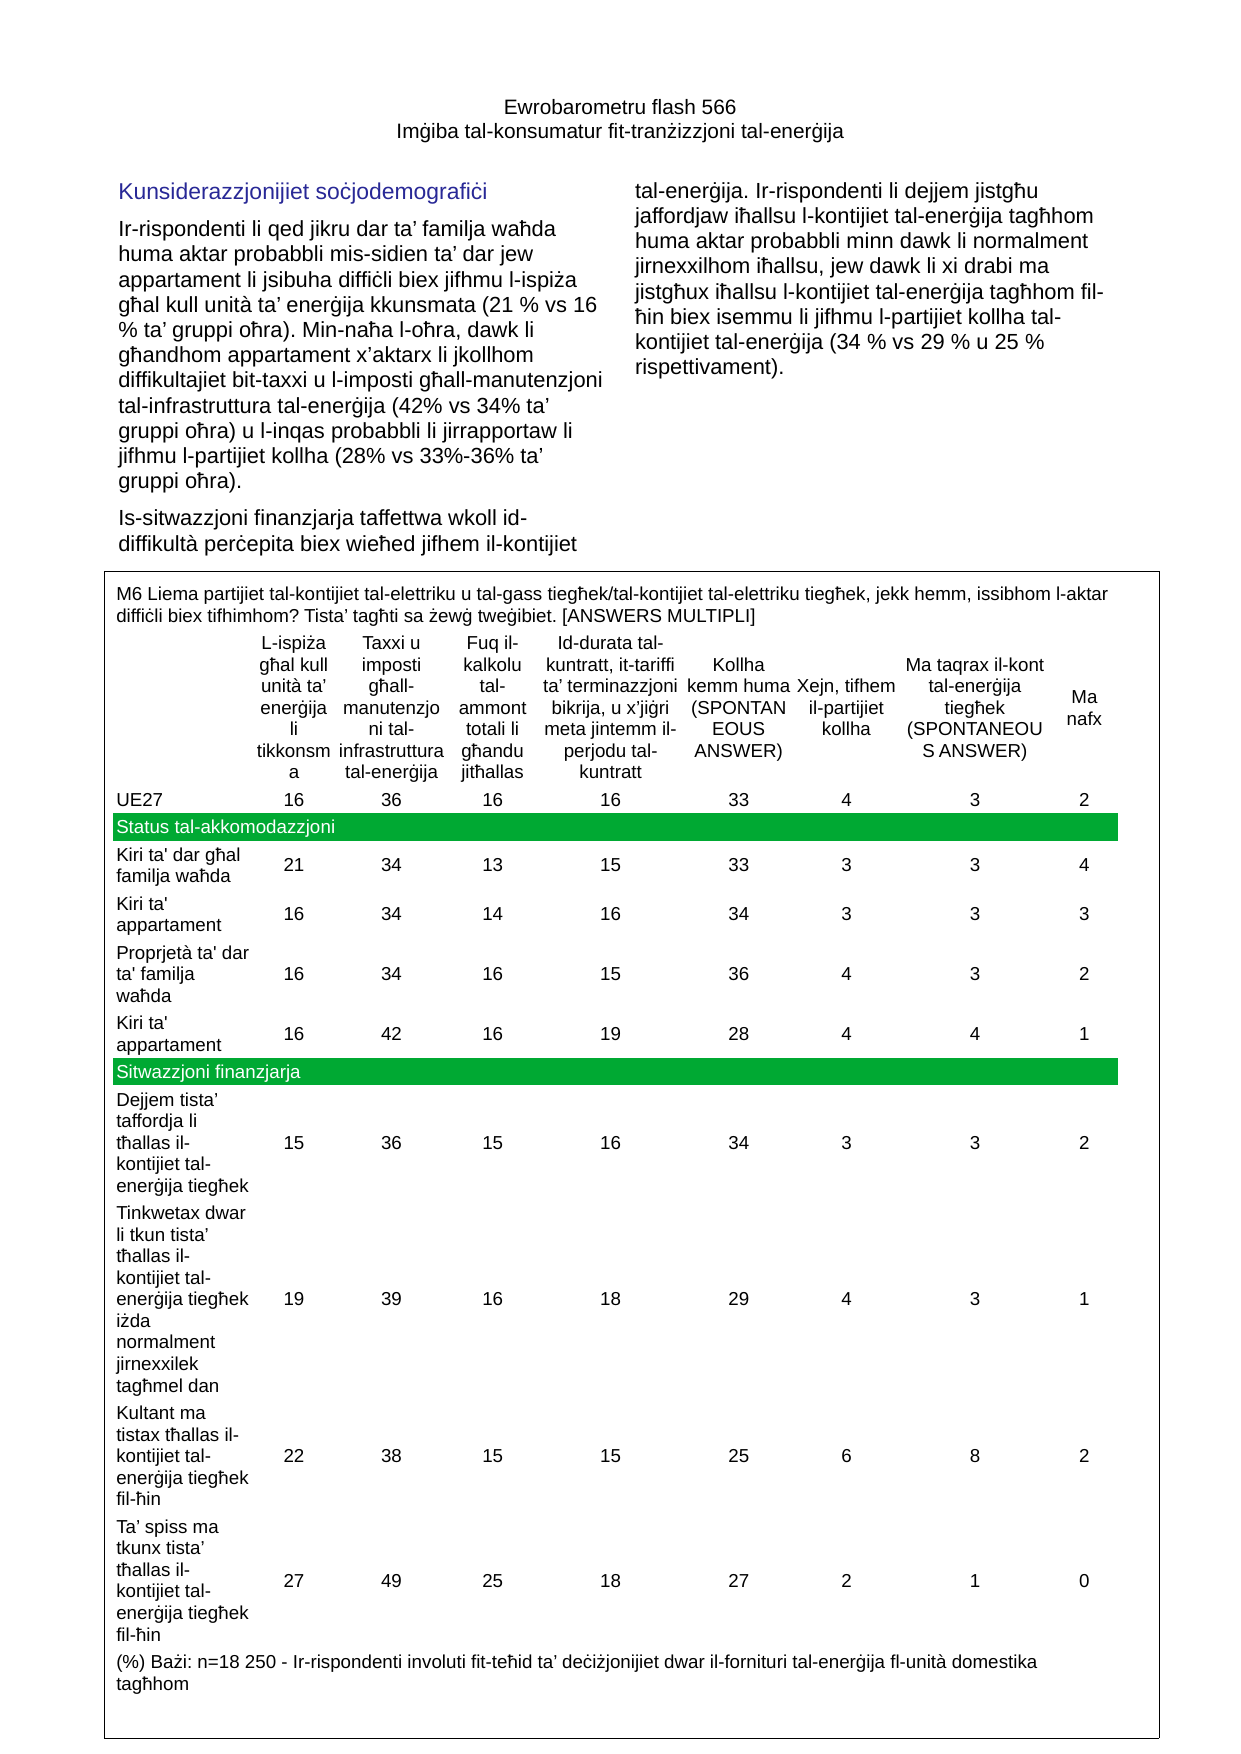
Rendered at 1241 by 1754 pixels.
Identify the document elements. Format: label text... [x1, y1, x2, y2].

table_cell 15 [448, 1399, 537, 1513]
table_cell 34 [684, 890, 793, 938]
table_cell Dejjem tista’ taffordja li tħallas il-kontijiet tal-enerġija tiegħek [113, 1085, 252, 1199]
table_cell Taxxi u imposti għall-manutenzjoni tal-infrastruttura tal-enerġija [335, 629, 447, 786]
table_cell Kiri ta' appartament [113, 1009, 252, 1058]
table_cell 16 [448, 1009, 537, 1058]
table_cell 1 [1050, 1009, 1118, 1058]
table_cell 34 [684, 1085, 793, 1199]
table_cell 16 [537, 890, 683, 938]
table_cell 39 [335, 1199, 447, 1399]
table_cell 4 [794, 939, 899, 1009]
table_cell 16 [448, 939, 537, 1009]
table_cell 42 [335, 1009, 447, 1058]
table_cell Fuq il-kalkolu tal-ammont totali li għandu jitħallas [448, 629, 537, 786]
table_cell 3 [794, 841, 899, 889]
table_cell 22 [252, 1399, 335, 1513]
table_cell 34 [335, 890, 447, 938]
table_cell 2 [1050, 939, 1118, 1009]
table_cell UE27 [113, 786, 252, 813]
text [105, 572, 1159, 1738]
table_cell 15 [537, 841, 683, 889]
table_cell Kollha kemm huma (SPONTANEOUS ANSWER) [684, 629, 793, 786]
table_cell 8 [899, 1399, 1050, 1513]
text Ir-rispondenti li qed jikru dar ta’ familja waħda huma aktar probabbli mis-sidien ta’ dar jew appartament li jsibuha diffiċli biex jifhmu l-ispiża għal kull unità ta’ enerġija kkunsmata (21 % vs 16 % ta’ gruppi oħra). Min-naħa l-oħra, dawk li għandhom appartament x’aktarx li jkollhom diffikultajiet bit-taxxi u l-imposti għall-manutenzjoni tal-infrastruttura tal-enerġija (42% vs 34% ta’ gruppi oħra) u l-inqas probabbli li jirrapportaw li jifhmu l-partijiet kollha (28% vs 33%-36% ta’ gruppi oħra). [118, 216, 605, 493]
table_cell 15 [537, 1399, 683, 1513]
table_cell 16 [537, 1085, 683, 1199]
table_cell Ma nafx [1050, 629, 1118, 786]
table_cell 3 [899, 786, 1050, 813]
table_cell 18 [537, 1199, 683, 1399]
table_cell 3 [899, 1199, 1050, 1399]
table_cell 21 [252, 841, 335, 889]
table_cell 15 [252, 1085, 335, 1199]
table_cell 0 [1050, 1513, 1118, 1648]
table_cell 3 [899, 841, 1050, 889]
table_cell 36 [684, 939, 793, 1009]
table_cell 49 [335, 1513, 447, 1648]
table_cell 1 [1050, 1199, 1118, 1399]
table_cell 2 [1050, 1085, 1118, 1199]
table_cell L-ispiża għal kull unità ta’ enerġija li tikkonsma [252, 629, 335, 786]
table_cell 27 [252, 1513, 335, 1648]
table_cell Ta’ spiss ma tkunx tista’ tħallas il-kontijiet tal-enerġija tiegħek fil-ħin [113, 1513, 252, 1648]
table_cell 28 [684, 1009, 793, 1058]
table_cell 19 [252, 1199, 335, 1399]
table_cell Status tal-akkomodazzjoni [113, 813, 1118, 841]
table_cell 34 [335, 841, 447, 889]
table_cell 3 [899, 890, 1050, 938]
table_cell 16 [448, 786, 537, 813]
table_cell 1 [899, 1513, 1050, 1648]
table_cell 3 [899, 939, 1050, 1009]
table_cell Xejn, tifhem il-partijiet kollha [794, 629, 899, 786]
table_cell Tinkwetax dwar li tkun tista’ tħallas il-kontijiet tal-enerġija tiegħek iżda normalment jirnexxilek tagħmel dan [113, 1199, 252, 1399]
table_cell Sitwazzjoni finanzjarja [113, 1058, 1118, 1085]
table_cell Kultant ma tistax tħallas il-kontijiet tal-enerġija tiegħek fil-ħin [113, 1399, 252, 1513]
table_cell 16 [448, 1199, 537, 1399]
text Is-sitwazzjoni finanzjarja taffettwa wkoll id-diffikultà perċepita biex wieħed jifhem il-kontijiet [118, 505, 605, 556]
table_cell 33 [684, 841, 793, 889]
table_cell 4 [794, 1009, 899, 1058]
table_cell 18 [537, 1513, 683, 1648]
table_cell Id-durata tal-kuntratt, it-tariffi ta’ terminazzjoni bikrija, u x’jiġri meta jintemm il-perjodu tal-kuntratt [537, 629, 683, 786]
table_cell 19 [537, 1009, 683, 1058]
table_cell 36 [335, 1085, 447, 1199]
table_cell 14 [448, 890, 537, 938]
table_cell Proprjetà ta' dar ta' familja waħda [113, 939, 252, 1009]
table_cell 6 [794, 1399, 899, 1513]
table_cell 16 [252, 939, 335, 1009]
table_cell 3 [1050, 890, 1118, 938]
text tal-enerġija. Ir-rispondenti li dejjem jistgħu jaffordjaw iħallsu l-kontijiet tal-enerġija tagħhom huma aktar probabbli minn dawk li normalment jirnexxilhom iħallsu, jew dawk li xi drabi ma jistgħux iħallsu l-kontijiet tal-enerġija tagħhom fil-ħin biex isemmu li jifhmu l-partijiet kollha tal-kontijiet tal-enerġija (34 % vs 29 % u 25 % rispettivament). [635, 178, 1122, 379]
table_cell 25 [684, 1399, 793, 1513]
table_cell 3 [794, 1085, 899, 1199]
table_cell 15 [448, 1085, 537, 1199]
table_cell 27 [684, 1513, 793, 1648]
table_cell 2 [1050, 786, 1118, 813]
table_cell 34 [335, 939, 447, 1009]
table_cell 33 [684, 786, 793, 813]
table_cell 3 [899, 1085, 1050, 1199]
table_cell Kiri ta' appartament [113, 890, 252, 938]
table_cell 25 [448, 1513, 537, 1648]
table_cell Kiri ta' dar għal familja waħda [113, 841, 252, 889]
table_cell 38 [335, 1399, 447, 1513]
table_cell 4 [899, 1009, 1050, 1058]
table_cell 16 [252, 890, 335, 938]
table_cell 4 [1050, 841, 1118, 889]
table_cell 15 [537, 939, 683, 1009]
table_cell 4 [794, 786, 899, 813]
table_cell 16 [537, 786, 683, 813]
table_cell 3 [794, 890, 899, 938]
table_header M6 Liema partijiet tal-kontijiet tal-elettriku u tal-gass tiegħek/tal-kontijiet tal-elettriku tiegħek, jekk hemm, issibhom l-aktar diffiċli biex tifhimhom? Tista’ tagħti sa żewġ tweġibiet. [ANSWERS MULTIPLI] [113, 580, 1118, 629]
table_cell 16 [252, 786, 335, 813]
table_cell [113, 629, 252, 786]
table_cell (%) Bażi: n=18 250 - Ir-rispondenti involuti fit-teħid ta’ deċiżjonijiet dwar il-fornituri tal-enerġija fl-unità domestika tagħhom [113, 1648, 1118, 1697]
table_cell 4 [794, 1199, 899, 1399]
table_cell 2 [794, 1513, 899, 1648]
table_cell 29 [684, 1199, 793, 1399]
table_cell 16 [252, 1009, 335, 1058]
table_cell 13 [448, 841, 537, 889]
table_cell 2 [1050, 1399, 1118, 1513]
table_cell Ma taqrax il-kont tal-enerġija tiegħek (SPONTANEOUS ANSWER) [899, 629, 1050, 786]
table_cell 36 [335, 786, 447, 813]
text Kunsiderazzjonijiet soċjodemografiċi [118, 178, 605, 204]
